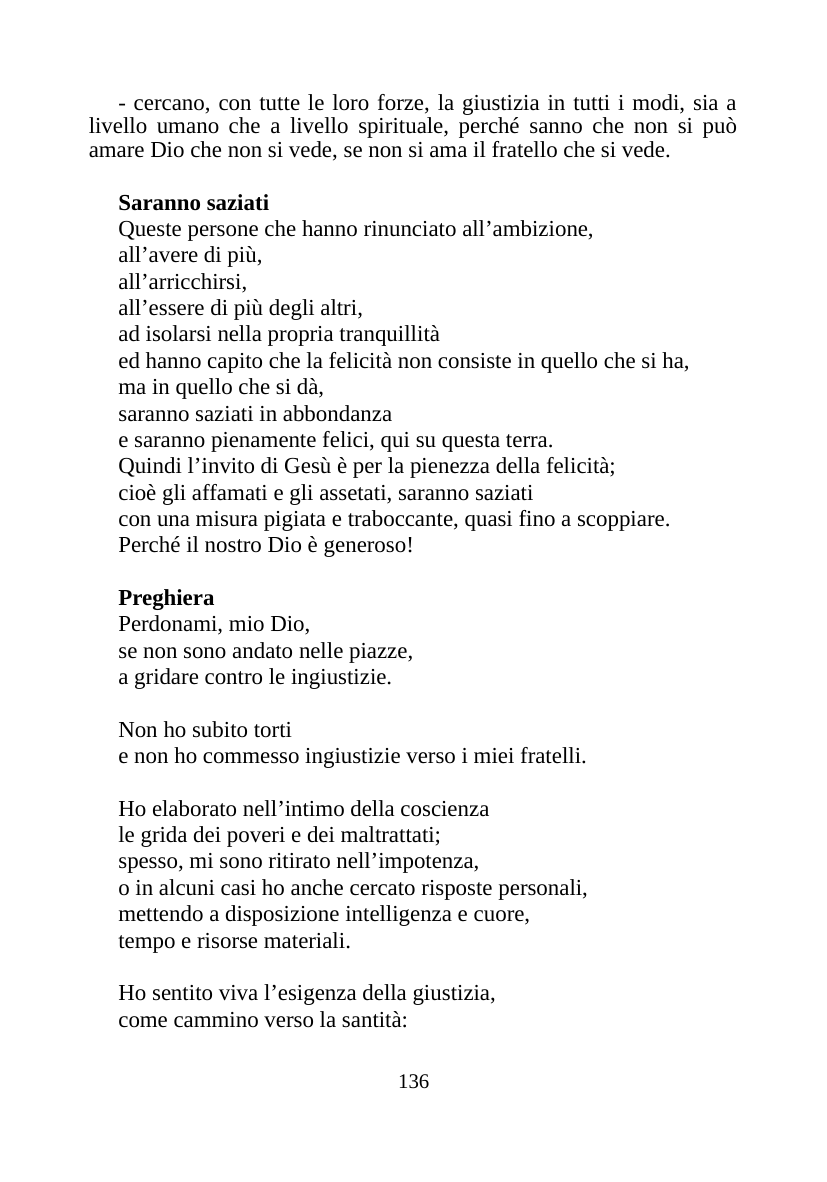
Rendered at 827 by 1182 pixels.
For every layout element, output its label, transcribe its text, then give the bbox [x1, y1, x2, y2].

text saranno saziati in abbondanza [88, 399, 738, 426]
text con una misura pigiata e traboccante, quasi fino a scoppiare. [88, 505, 738, 531]
text e non ho commesso ingiustizie verso i miei fratelli. [88, 742, 738, 768]
text ad isolarsi nella propria tranquillità [88, 321, 738, 347]
text o in alcuni casi ho anche cercato risposte personali, [88, 874, 738, 900]
text cioè gli affamati e gli assetati, saranno saziati [88, 479, 738, 505]
text Quindi l’invito di Gesù è per la pienezza della felicità; [88, 452, 738, 479]
text Perché il nostro Dio è generoso! [88, 531, 738, 558]
text mettendo a disposizione intelligenza e cuore, [88, 900, 738, 927]
text a gridare contro le ingiustizie. [88, 663, 738, 689]
text Queste persone che hanno rinunciato all’ambizione, [88, 215, 738, 241]
text spesso, mi sono ritirato nell’impotenza, [88, 848, 738, 874]
text - cercano, con tutte le loro forze, la giustizia in tutti i modi, sia a livello umano che a livello spirituale, perché sanno che non si può amare Dio che non si vede, se non si ama il fratello che si vede. [88, 88, 738, 162]
text come cammino verso la santità: [88, 1006, 738, 1032]
text se non sono andato nelle piazze, [88, 637, 738, 663]
text all’essere di più degli altri, [88, 294, 738, 321]
text e saranno pienamente felici, qui su questa terra. [88, 426, 738, 452]
text ma in quello che si dà, [88, 373, 738, 399]
text Non ho subito torti [88, 716, 738, 742]
text Saranno saziati [88, 189, 738, 215]
text Preghiera [88, 584, 738, 610]
text le grida dei poveri e dei maltrattati; [88, 821, 738, 848]
text all’arricchirsi, [88, 268, 738, 294]
text tempo e risorse materiali. [88, 927, 738, 953]
text ed hanno capito che la felicità non consiste in quello che si ha, [88, 347, 738, 373]
text Ho elaborato nell’intimo della coscienza [88, 795, 738, 821]
text Ho sentito viva l’esigenza della giustizia, [88, 979, 738, 1006]
text Perdonami, mio Dio, [88, 610, 738, 637]
text all’avere di più, [88, 241, 738, 268]
